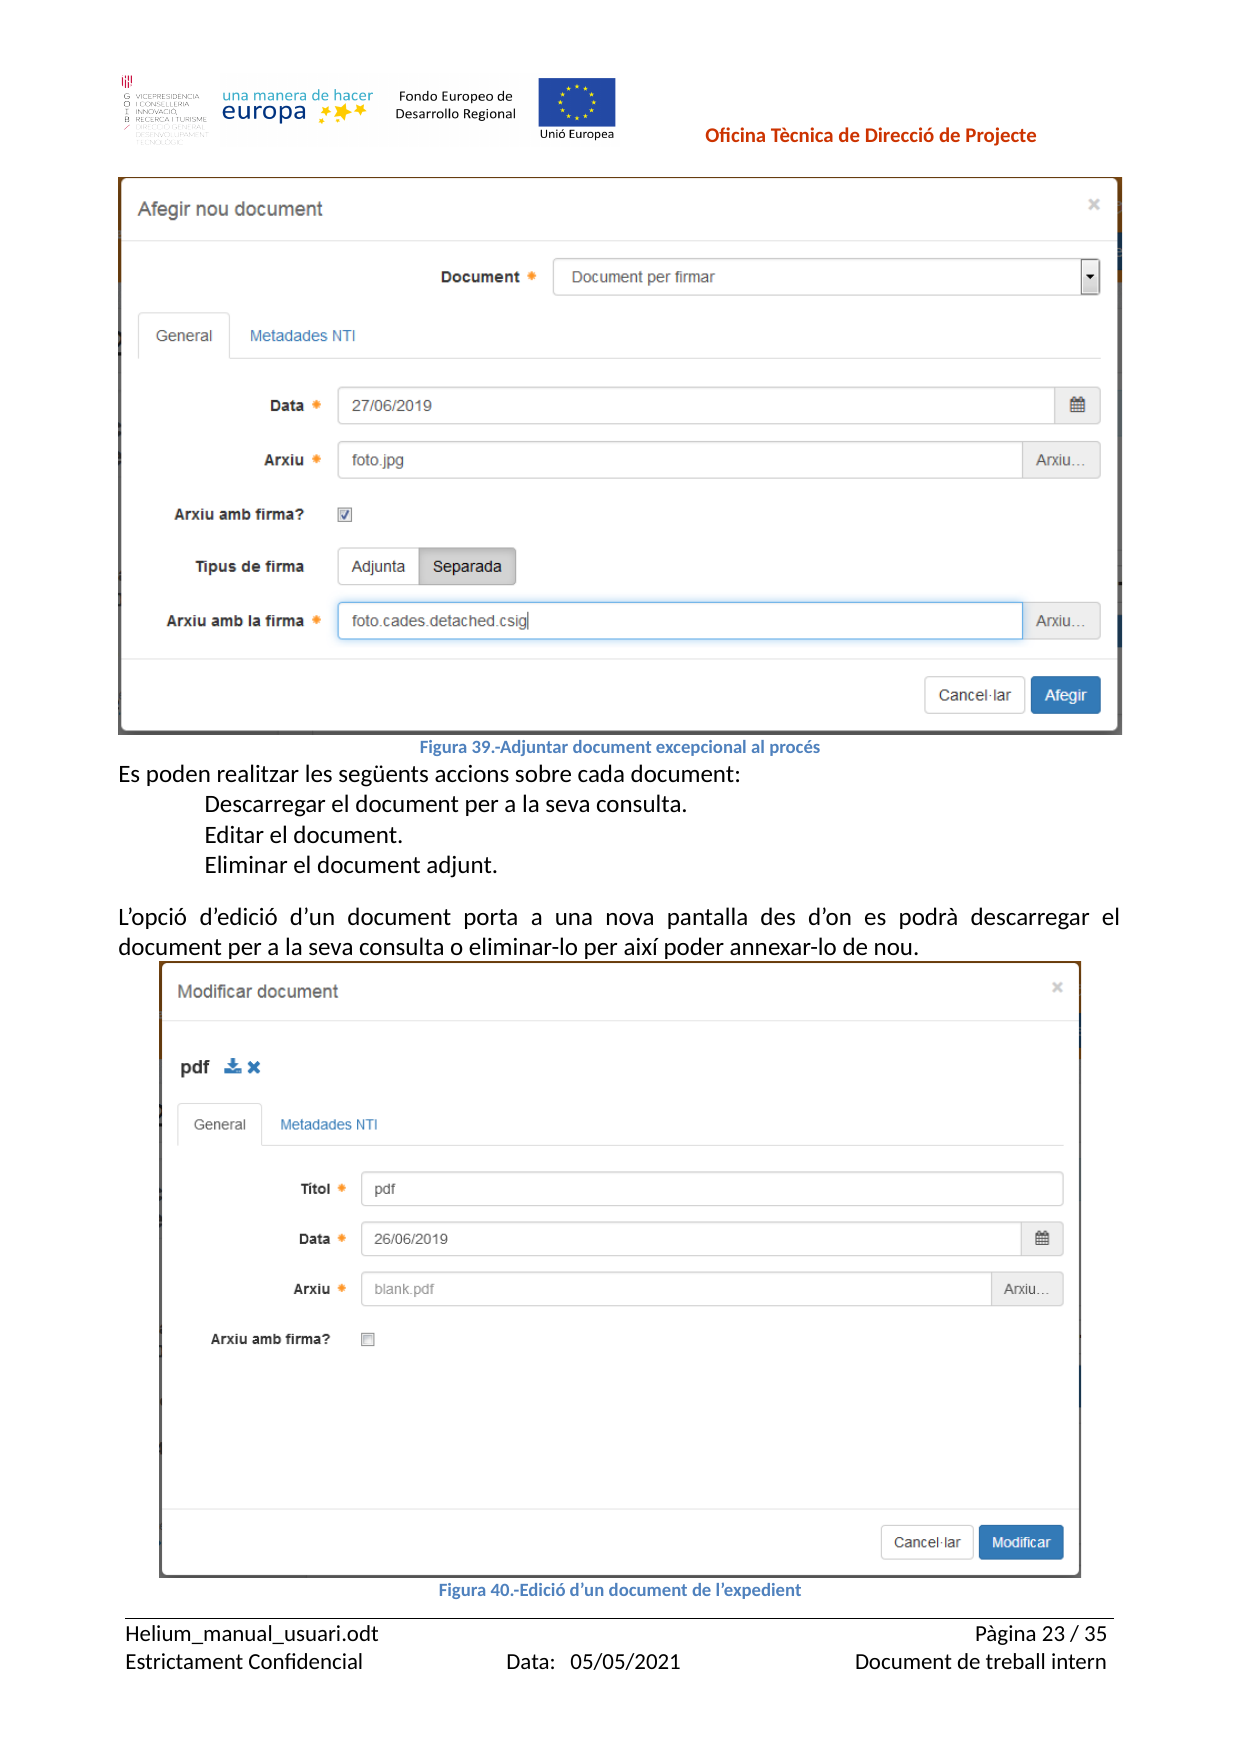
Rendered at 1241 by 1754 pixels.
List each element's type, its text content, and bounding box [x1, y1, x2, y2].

picture [159, 961, 1082, 1578]
list Eliminar el document adjunt. [193, 849, 1122, 880]
text Figura 39.-Adjuntar document excepcional al procés [118, 735, 1122, 758]
text L’opció d’edició d’un document porta a una nova pantalla des d’on es podrà descarregar el document per a la seva consulta o eliminar-lo per així poder annexar-lo de nou. [118, 901, 1122, 962]
picture [118, 177, 1123, 735]
list Descarregar el document per a la seva consulta. [193, 788, 1122, 819]
picture [118, 73, 213, 147]
text Es poden realitzar les següents accions sobre cada document: [118, 758, 1122, 788]
text Figura 40.-Edició d’un document de l’expedient [118, 1578, 1122, 1601]
list Editar el document. [193, 819, 1122, 849]
picture [219, 73, 621, 147]
